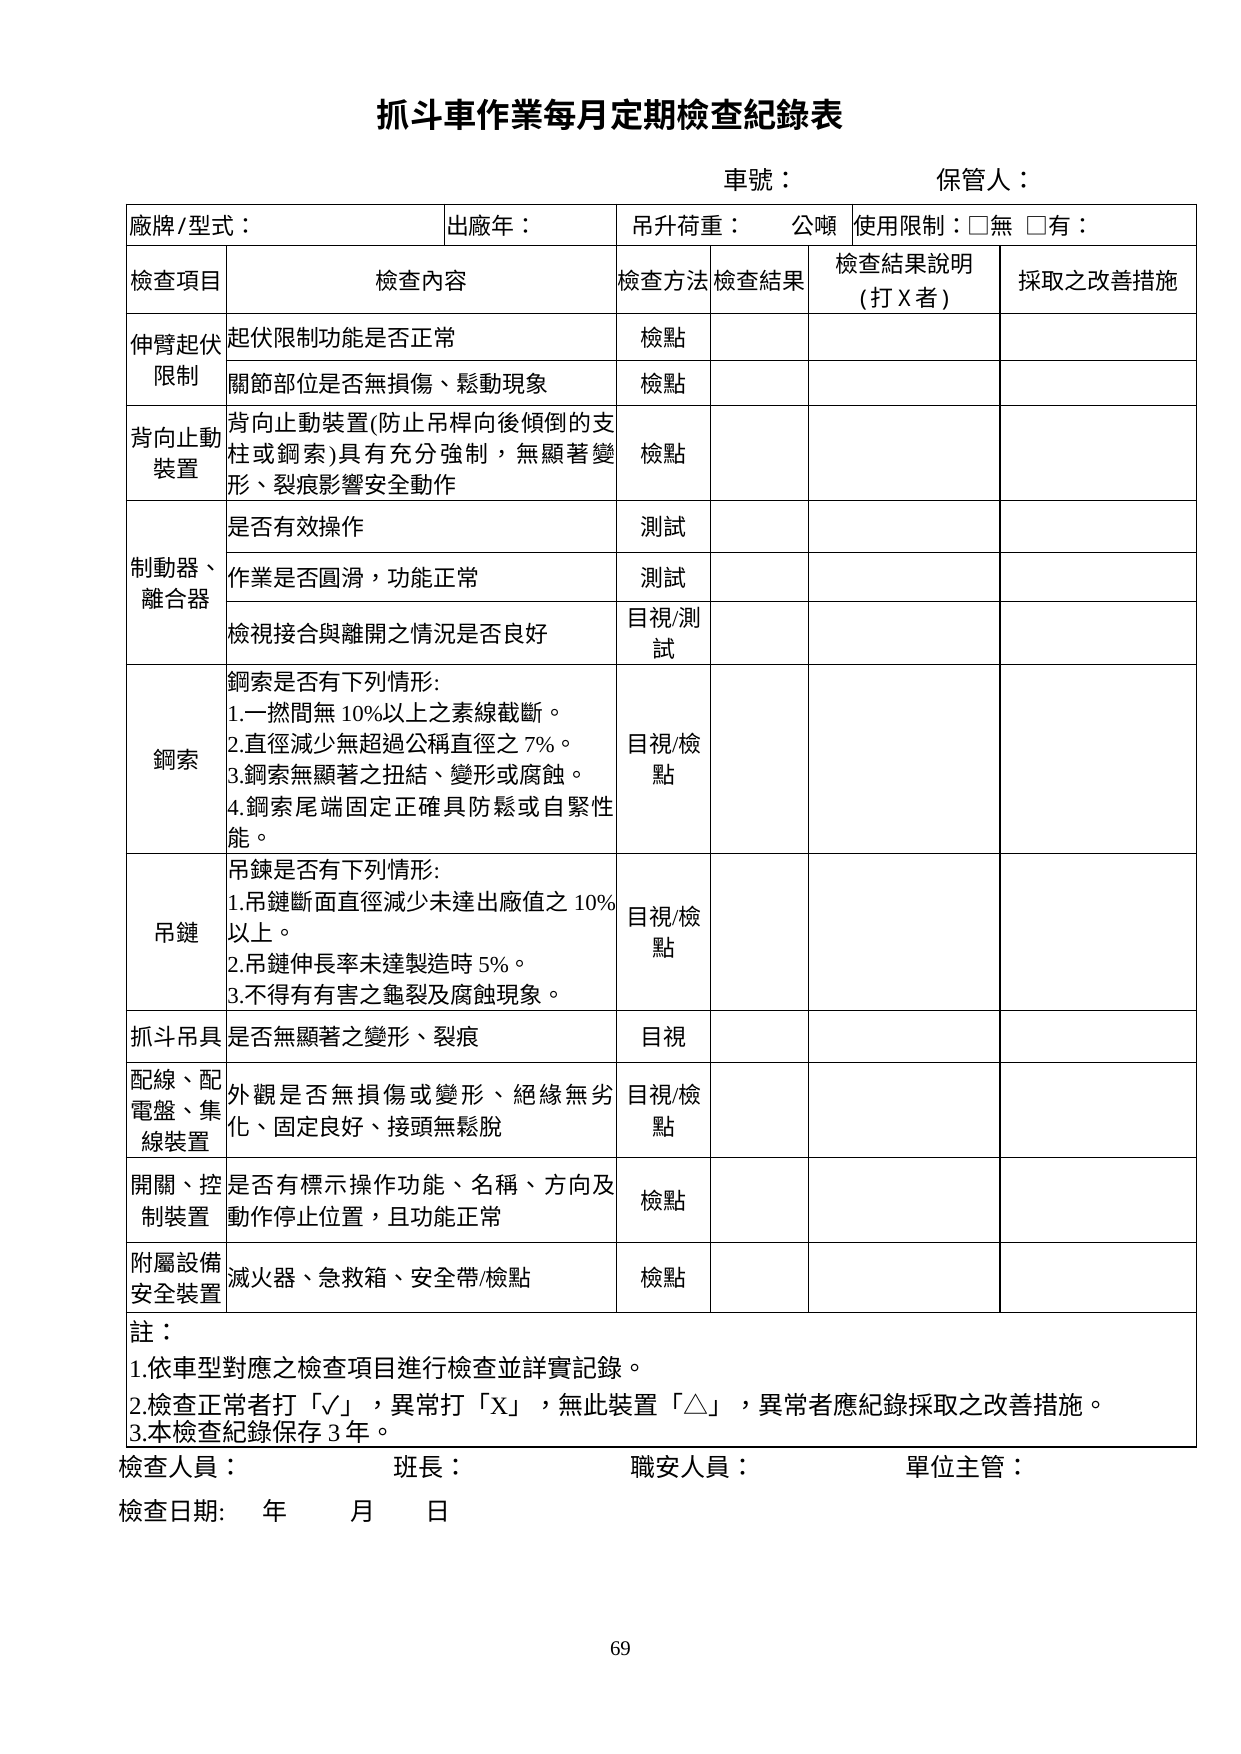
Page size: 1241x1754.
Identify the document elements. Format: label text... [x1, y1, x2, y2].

table_cell 檢點 [617, 1243, 710, 1312]
table_cell [809, 314, 999, 360]
table_header 出廠年： [445, 205, 616, 245]
table_cell [809, 406, 999, 500]
table_cell 測試 [617, 553, 710, 601]
table_cell [711, 361, 808, 405]
table_cell [809, 1011, 999, 1062]
table_header 使用限制：□無 □有： [853, 205, 1196, 245]
table_cell [1001, 501, 1196, 552]
table_cell [809, 602, 999, 664]
table_cell [711, 406, 808, 500]
table_cell 吊鍊是否有下列情形: 1.吊鏈斷面直徑減少未達出廠值之10%以上。 2.吊鏈伸長率未達製造時5%。 3.不得有有害之龜裂及腐蝕現象。 [227, 854, 616, 1010]
table_cell [809, 1158, 999, 1242]
table_cell [711, 1158, 808, 1242]
table_cell [809, 553, 999, 601]
table_cell [711, 854, 808, 1010]
table_cell 檢點 [617, 1158, 710, 1242]
table_cell 伸臂起伏限制 [127, 314, 226, 405]
table_cell [1001, 602, 1196, 664]
table_cell [711, 1011, 808, 1062]
table_cell 目視/測試 [617, 602, 710, 664]
table_cell 關節部位是否無損傷、鬆動現象 [227, 361, 616, 405]
table_cell [1001, 314, 1196, 360]
table_cell 配線、配電盤、集線裝置 [127, 1063, 226, 1157]
table_cell 是否有標示操作功能、名稱、方向及動作停止位置，且功能正常 [227, 1158, 616, 1242]
table_cell [1001, 1158, 1196, 1242]
table_cell 開關、控制裝置 [127, 1158, 226, 1242]
table_cell [809, 854, 999, 1010]
table_cell 滅火器、急救箱、安全帶/檢點 [227, 1243, 616, 1312]
table_cell [711, 501, 808, 552]
table_cell [809, 665, 999, 853]
text 抓斗車作業每月定期檢查紀錄表 [118, 88, 1122, 137]
table_cell [711, 602, 808, 664]
table_cell 鋼索是否有下列情形: 1.一撚間無10%以上之素線截斷。 2.直徑減少無超過公稱直徑之7%。 3.鋼索無顯著之扭結、變形或腐蝕。 4.鋼索尾端固定正確具防鬆或自緊性能。 [227, 665, 616, 853]
table_cell 起伏限制功能是否正常 [227, 314, 616, 360]
table_cell 目視/檢點 [617, 854, 710, 1010]
table_cell [1001, 1011, 1196, 1062]
table_cell [1001, 361, 1196, 405]
table_cell [1001, 854, 1196, 1010]
table_cell [1001, 553, 1196, 601]
table_cell 檢點 [617, 361, 710, 405]
table_cell [809, 1243, 999, 1312]
table_cell 目視/檢點 [617, 1063, 710, 1157]
table_cell [809, 361, 999, 405]
table_cell [1001, 665, 1196, 853]
text 檢查人員： 班長： 職安人員： 單位主管： [118, 1447, 1122, 1484]
table_cell 目視/檢點 [617, 665, 710, 853]
table_cell 背向止動裝置(防止吊桿向後傾倒的支柱或鋼索)具有充分強制，無顯著變形、裂痕影響安全動作 [227, 406, 616, 500]
table_cell 吊鏈 [127, 854, 226, 1010]
table_cell 外觀是否無損傷或變形、絕緣無劣化、固定良好、接頭無鬆脫 [227, 1063, 616, 1157]
table_cell [1001, 406, 1196, 500]
table_cell 檢視接合與離開之情況是否良好 [227, 602, 616, 664]
table_cell 檢查結果 [711, 246, 808, 313]
table_cell [711, 314, 808, 360]
table_cell 附屬設備安全裝置 [127, 1243, 226, 1312]
table_cell 檢查內容 [227, 246, 616, 313]
table_cell 作業是否圓滑，功能正常 [227, 553, 616, 601]
table_cell 檢查結果說明 (打X者) [809, 246, 999, 313]
table_header 吊升荷重： 公噸 [617, 205, 852, 245]
table_cell 註： 1.依車型對應之檢查項目進行檢查並詳實記錄。 2.檢查正常者打「✓」，異常打「X」，無此裝置「△」，異常者應紀錄採取之改善措施。 3.本檢查紀錄保存3年。 [127, 1313, 1196, 1446]
table_cell 是否有效操作 [227, 501, 616, 552]
table_cell [1001, 1243, 1196, 1312]
table_header 廠牌/型式： [127, 205, 444, 245]
table_cell [809, 1063, 999, 1157]
table_cell 檢查方法 [617, 246, 710, 313]
table_cell [1001, 1063, 1196, 1157]
table_cell 檢查項目 [127, 246, 226, 313]
table_cell 目視 [617, 1011, 710, 1062]
table_cell [711, 1063, 808, 1157]
table_cell 檢點 [617, 314, 710, 360]
table_cell 採取之改善措施 [1001, 246, 1196, 313]
table_cell 是否無顯著之變形、裂痕 [227, 1011, 616, 1062]
table_cell 測試 [617, 501, 710, 552]
text 車號： 保管人： [118, 161, 1122, 197]
table_cell 制動器、離合器 [127, 501, 226, 664]
table_cell 背向止動裝置 [127, 406, 226, 500]
table_cell [711, 1243, 808, 1312]
table_cell 鋼索 [127, 665, 226, 853]
table_cell 檢點 [617, 406, 710, 500]
text 檢查日期: 年 月 日 [118, 1492, 1122, 1528]
table_cell [809, 501, 999, 552]
table_cell [711, 553, 808, 601]
table_cell [711, 665, 808, 853]
table_cell 抓斗吊具 [127, 1011, 226, 1062]
